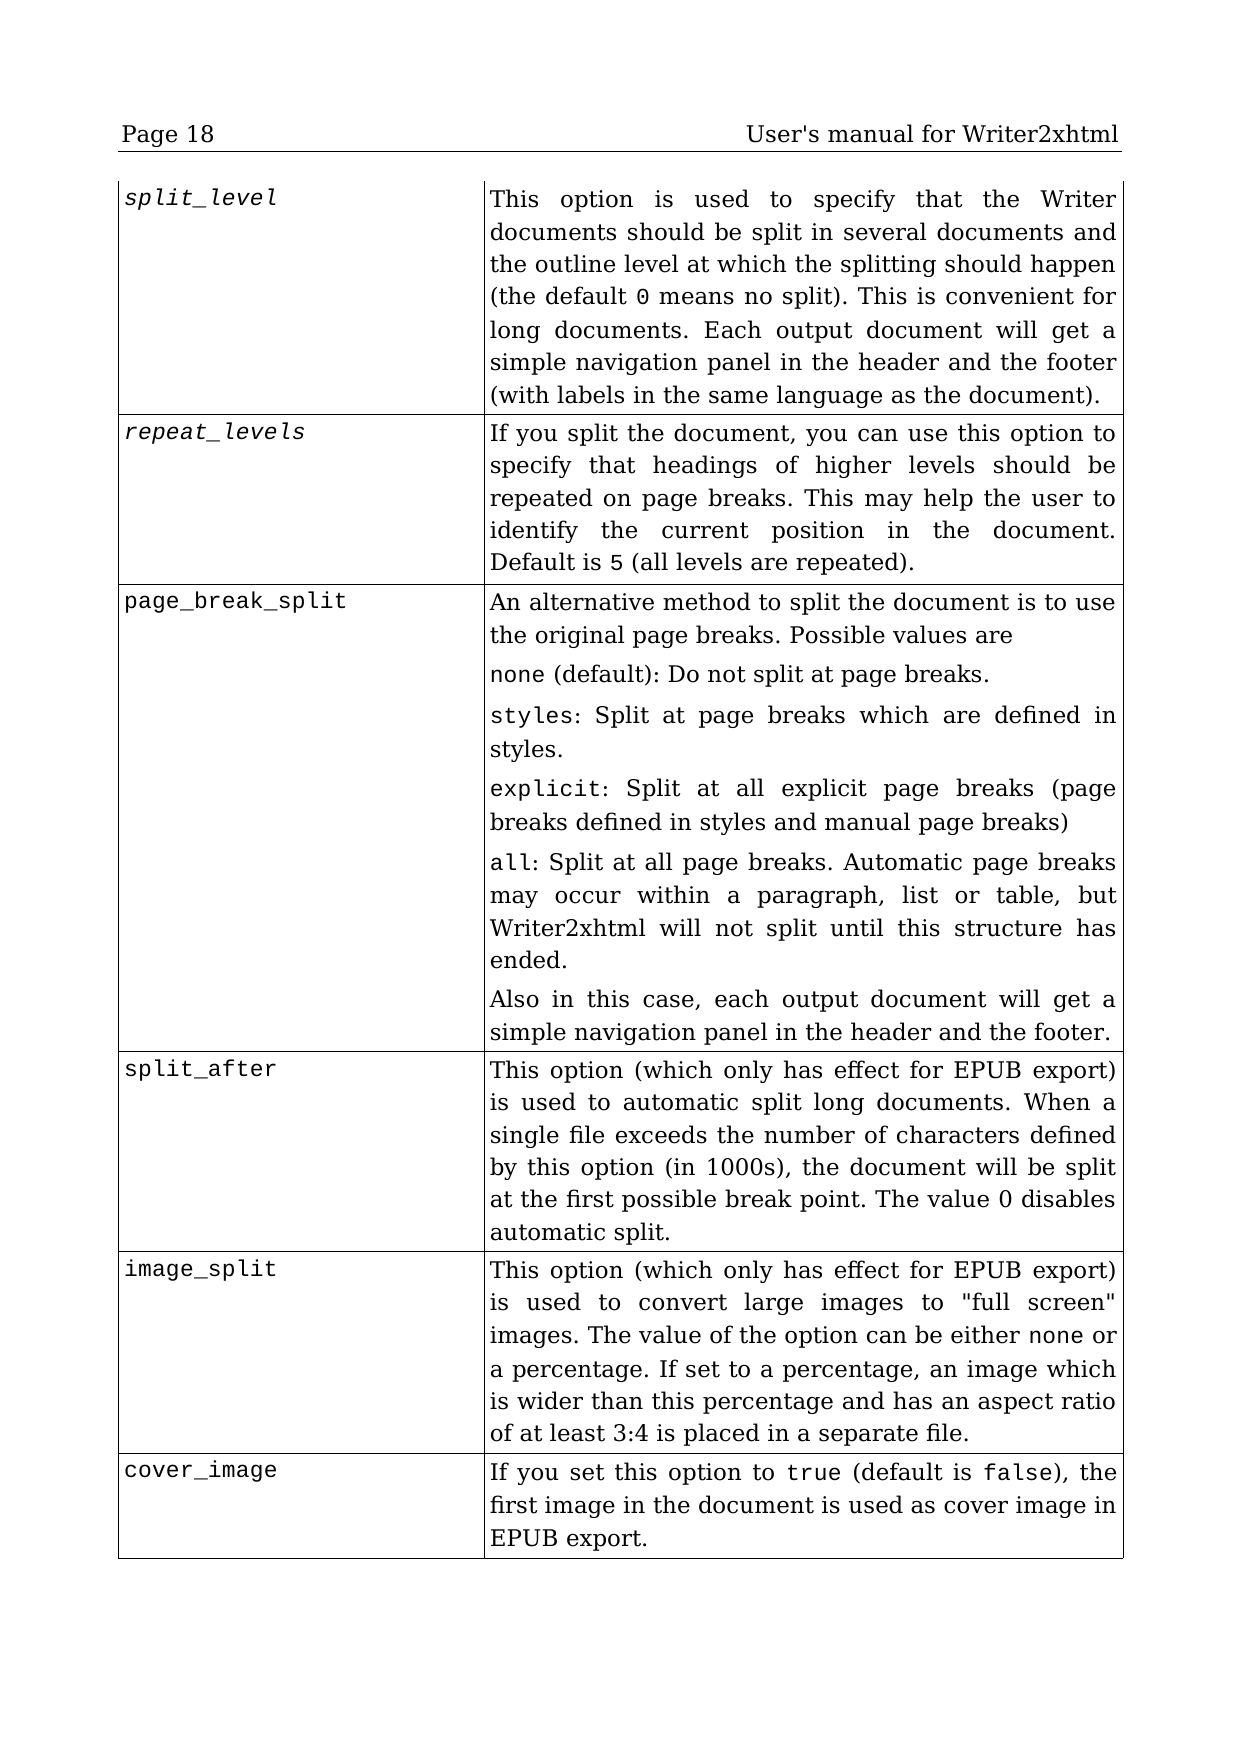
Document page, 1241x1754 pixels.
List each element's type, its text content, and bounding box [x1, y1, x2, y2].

table_cell This option is used to specify that the Writer documents should be split in several documents and the outline level at which the splitting should happen (the default 0 means no split). This is convenient for long documents. Each output document will get a simple navigation panel in the header and the footer (with labels in the same language as the document). [485, 181, 1123, 414]
table_cell If you split the document, you can use this option to specify that headings of higher levels should be repeated on page breaks. This may help the user to identify the current position in the document. Default is 5 (all levels are repeated). [485, 415, 1123, 584]
table_cell image_split [119, 1252, 484, 1453]
table_cell This option (which only has effect for EPUB export) is used to convert large images to "full screen" images. The value of the option can be either none or a percentage. If set to a percentage, an image which is wider than this percentage and has an aspect ratio of at least 3:4 is placed in a separate file. [485, 1252, 1123, 1453]
table_cell If you set this option to true (default is false), the first image in the document is used as cover image in EPUB export. [485, 1454, 1123, 1558]
table_cell page_break_split [119, 585, 484, 1051]
table_cell This option (which only has effect for EPUB export) is used to automatic split long documents. When a single file exceeds the number of characters defined by this option (in 1000s), the document will be split at the first possible break point. The value 0 disables automatic split. [485, 1052, 1123, 1251]
table_cell repeat_levels [119, 415, 484, 584]
table_cell cover_image [119, 1454, 484, 1558]
table_cell split_level [119, 181, 484, 414]
table_cell split_after [119, 1052, 484, 1251]
table_cell An alternative method to split the document is to use the original page breaks. Possible values are none (default): Do not split at page breaks. styles: Split at page breaks which are defined in styles. explicit: Split at all explicit page breaks (page breaks defined in styles and manual page breaks) all: Split at all page breaks. Automatic page breaks may occur within a paragraph, list or table, but Writer2xhtml will not split until this structure has ended. Also in this case, each output document will get a simple navigation panel in the header and the footer. [485, 585, 1123, 1051]
